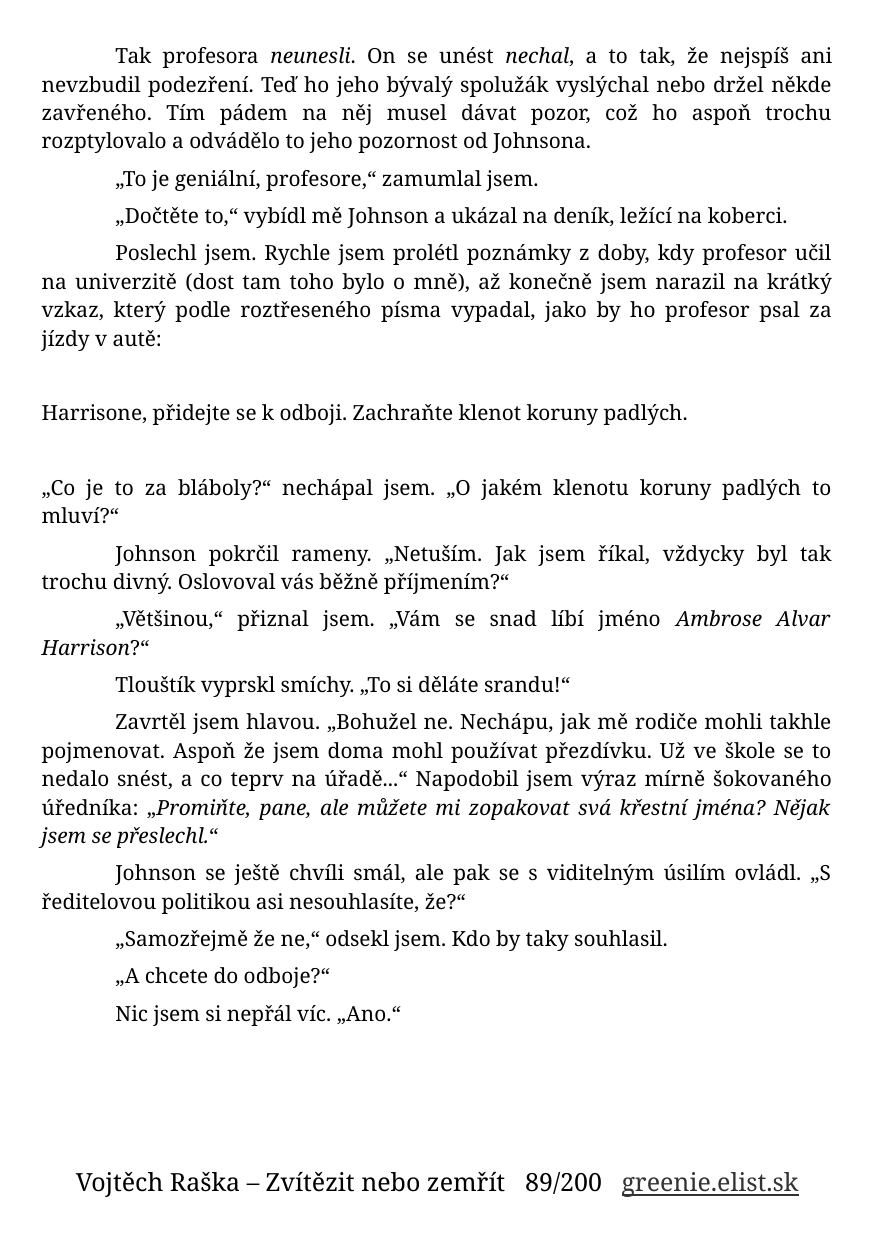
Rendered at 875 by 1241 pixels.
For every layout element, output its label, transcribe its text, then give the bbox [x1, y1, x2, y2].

text „Co je to za bláboly?“ nechápal jsem. „O jakém klenotu koruny padlých to mluví?“ [41, 473, 833, 530]
text Zavrtěl jsem hlavou. „Bohužel ne. Nechápu, jak mě rodiče mohli takhle pojmenovat. Aspoň že jsem doma mohl používat přezdívku. Už ve škole se to nedalo snést, a co teprv na úřadě...“ Napodobil jsem výraz mírně šokovaného úředníka: „Promiňte, pane, ale můžete mi zopakovat svá křestní jména? Nějak jsem se přeslechl.“ [41, 707, 833, 850]
text „Samozřejmě že ne,“ odsekl jsem. Kdo by taky souhlasil. [41, 924, 833, 953]
text Tak profesora neunesli. On se unést nechal, a to tak, že nejspíš ani nevzbudil podezření. Teď ho jeho bývalý spolužák vyslýchal nebo držel někde zavřeného. Tím pádem na něj musel dávat pozor, což ho aspoň trochu rozptylovalo a odvádělo to jeho pozornost od Johnsona. [41, 41, 833, 155]
text Harrisone, přidejte se k odboji. Zachraňte klenot koruny padlých. [41, 398, 833, 427]
text Nic jsem si nepřál víc. „Ano.“ [41, 999, 833, 1027]
text „To je geniální, profesore,“ zamumlal jsem. [41, 164, 833, 192]
text Johnson pokrčil rameny. „Netuším. Jak jsem říkal, vždycky byl tak trochu divný. Oslovoval vás běžně příjmením?“ [41, 539, 833, 596]
text Poslechl jsem. Rychle jsem prolétl poznámky z doby, kdy profesor učil na univerzitě (dost tam toho bylo o mně), až konečně jsem narazil na krátký vzkaz, který podle roztřeseného písma vypadal, jako by ho profesor psal za jízdy v autě: [41, 238, 833, 352]
text „Dočtěte to,“ vybídl mě Johnson a ukázal na deník, ležící na koberci. [41, 201, 833, 230]
text „Většinou,“ přiznal jsem. „Vám se snad líbí jméno Ambrose Alvar Harrison?“ [41, 604, 833, 661]
text Tlouštík vyprskl smíchy. „To si děláte srandu!“ [41, 670, 833, 699]
text „A chcete do odboje?“ [41, 962, 833, 990]
text Johnson se ještě chvíli smál, ale pak se s viditelným úsilím ovládl. „S ředitelovou politikou asi nesouhlasíte, že?“ [41, 858, 833, 915]
